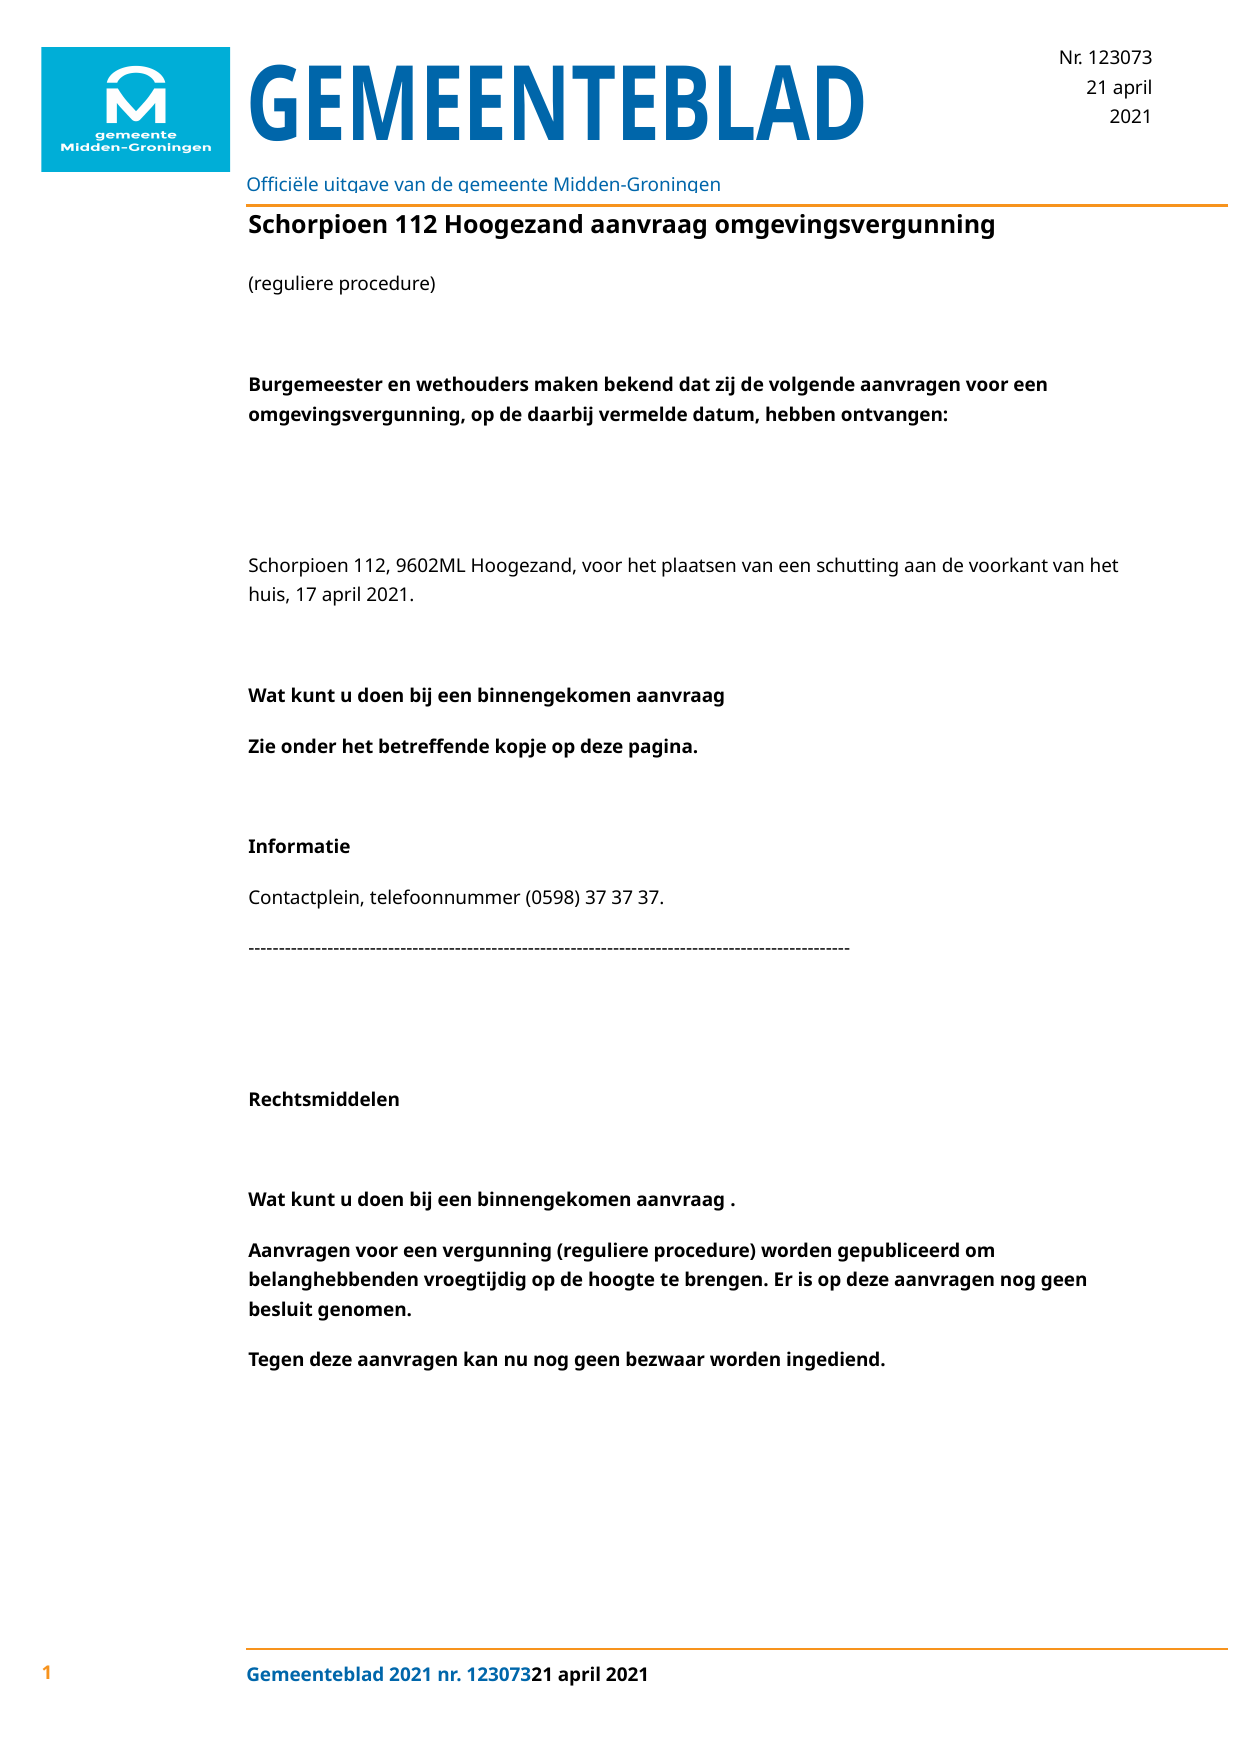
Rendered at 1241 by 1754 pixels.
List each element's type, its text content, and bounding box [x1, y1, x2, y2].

text Tegen deze aanvragen kan nu nog geen bezwaar worden ingediend. [248, 1347, 1152, 1372]
picture [184, 146, 190, 153]
text Rechtsmiddelen [248, 1086, 1152, 1111]
text Informatie [248, 834, 1152, 859]
text --------------------------------------------------------------------------------------------------- [248, 934, 1152, 960]
text Contactplein, telefoonnummer (0598) 37 37 37. [248, 884, 1152, 910]
picture [108, 66, 164, 82]
text Aanvragen voor een vergunning (reguliere procedure) worden gepubliceerd om belanghebbenden vroegtijdig op de hoogte te brengen. Er is op deze aanvragen nog geen besluit genomen. [248, 1237, 1152, 1322]
text Schorpioen 112 Hoogezand aanvraag omgevingsvergunning [248, 207, 1152, 241]
text Zie onder het betreffende kopje op deze pagina. [248, 733, 1152, 758]
text Burgemeester en wethouders maken bekend dat zij de volgende aanvragen voor een omgevingsvergunning, op de daarbij vermelde datum, hebben ontvangen: [248, 371, 1152, 426]
text (reguliere procedure) [248, 270, 1152, 296]
text Schorpioen 112, 9602ML Hoogezand, voor het plaatsen van een schutting aan de voorkant van het huis, 17 april 2021. [248, 552, 1152, 607]
text Wat kunt u doen bij een binnengekomen aanvraag [248, 682, 1152, 708]
picture [107, 89, 165, 122]
text Wat kunt u doen bij een binnengekomen aanvraag . [248, 1187, 1152, 1212]
